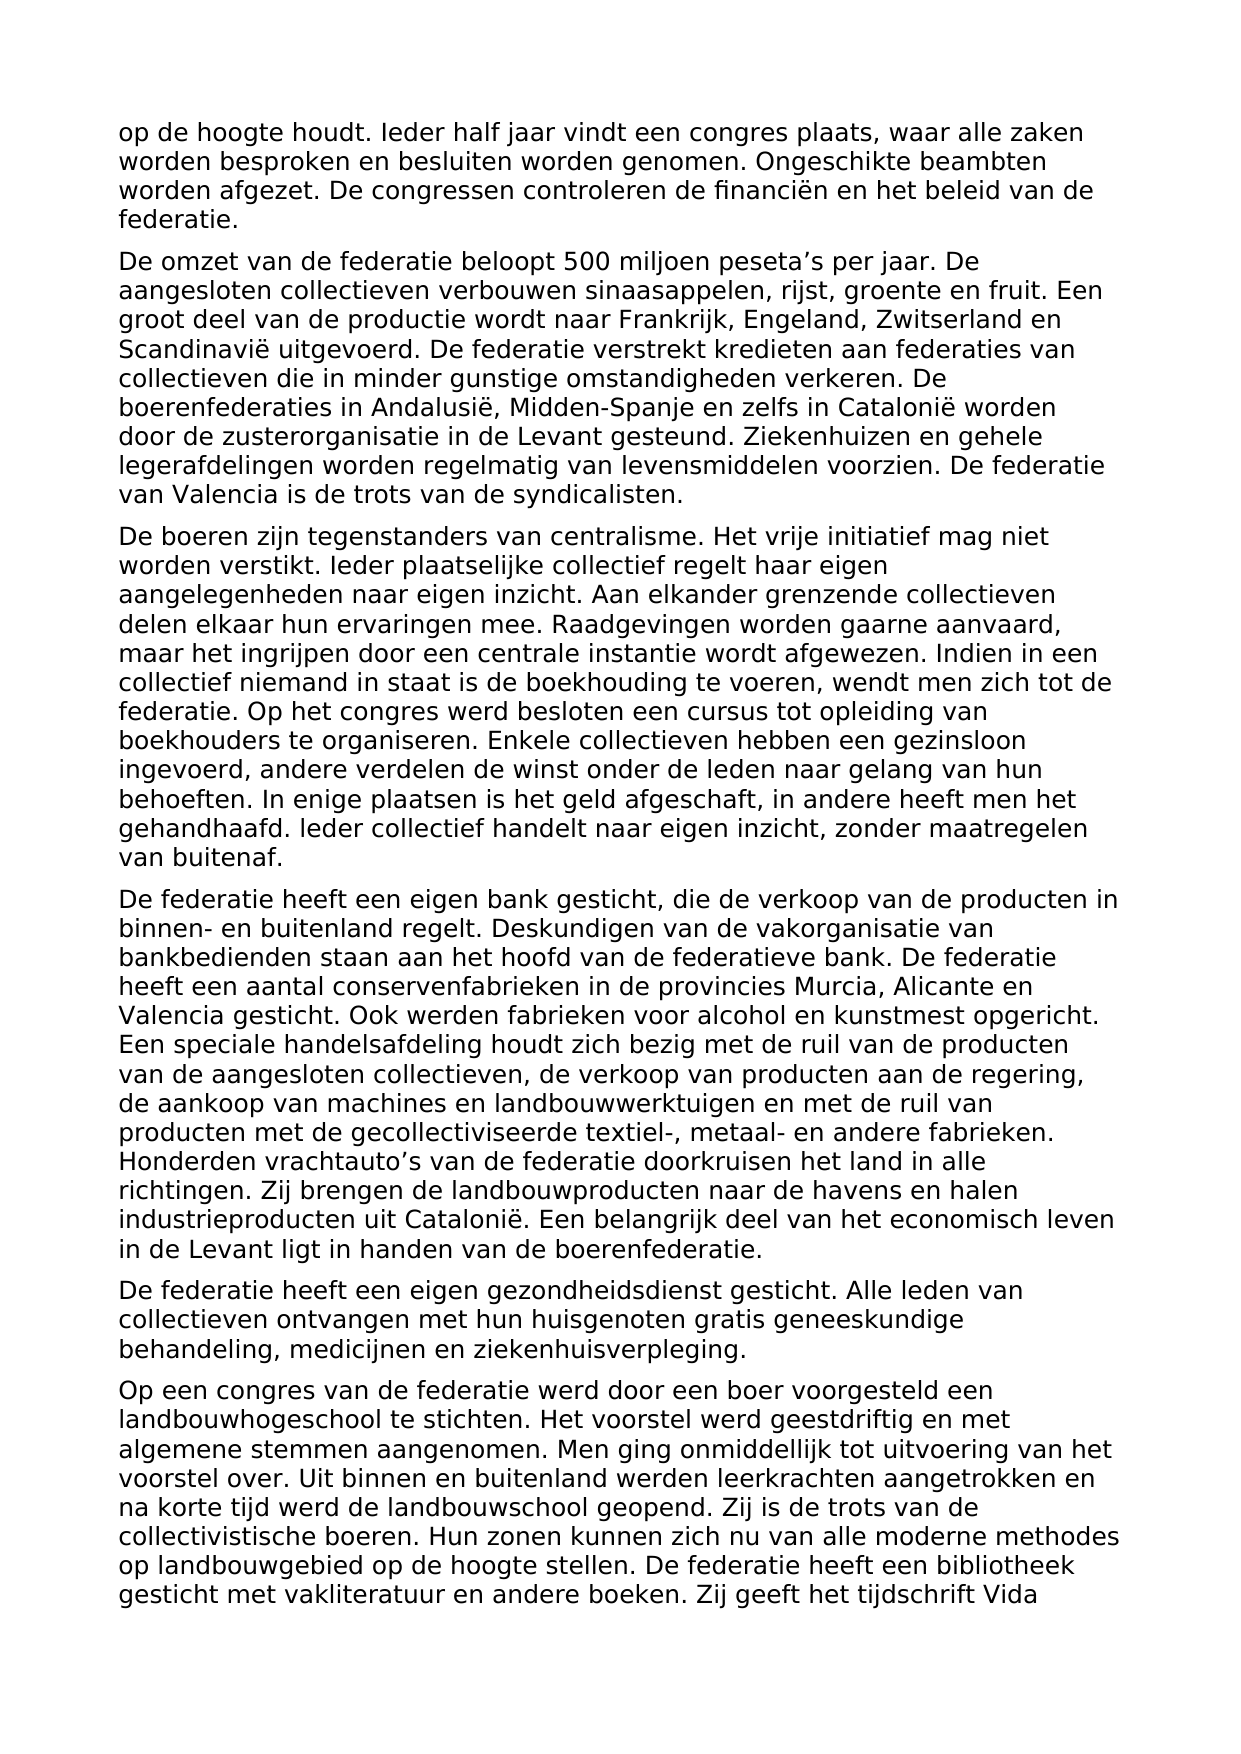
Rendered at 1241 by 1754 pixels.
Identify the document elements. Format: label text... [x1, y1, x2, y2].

text De federatie heeft een eigen bank gesticht, die de verkoop van de producten in binnen- en buitenland regelt. Deskundigen van de vakorganisatie van bankbedienden staan aan het hoofd van de federatieve bank. De federatie heeft een aantal conservenfabrieken in de provincies Murcia, Alicante en Valencia gesticht. Ook werden fabrieken voor alcohol en kunstmest opgericht. Een speciale handelsafdeling houdt zich bezig met de ruil van de producten van de aangesloten collectieven, de verkoop van producten aan de regering, de aankoop van machines en landbouwwerktuigen en met de ruil van producten met de gecollectiviseerde textiel-, metaal- en andere fabrieken. Honderden vrachtauto’s van de federatie doorkruisen het land in alle richtingen. Zij brengen de landbouwproducten naar de havens en halen industrieproducten uit Catalonië. Een belangrijk deel van het economisch leven in de Levant ligt in handen van de boerenfederatie. [118, 885, 1122, 1264]
text op de hoogte houdt. Ieder half jaar vindt een congres plaats, waar alle zaken worden besproken en besluiten worden genomen. Ongeschikte beambten worden afgezet. De congressen controleren de financiën en het beleid van de federatie. [118, 118, 1122, 235]
text Op een congres van de federatie werd door een boer voorgesteld een landbouwhogeschool te stichten. Het voorstel werd geestdriftig en met algemene stemmen aangenomen. Men ging onmiddellijk tot uitvoering van het voorstel over. Uit binnen en buitenland werden leerkrachten aangetrokken en na korte tijd werd de landbouwschool geopend. Zij is de trots van de collectivistische boeren. Hun zonen kunnen zich nu van alle moderne methodes op landbouwgebied op de hoogte stellen. De federatie heeft een bibliotheek gesticht met vakliteratuur en andere boeken. Zij geeft het tijdschrift Vida [118, 1376, 1122, 1610]
text De federatie heeft een eigen gezondheidsdienst gesticht. Alle leden van collectieven ontvangen met hun huisgenoten gratis geneeskundige behandeling, medicijnen en ziekenhuisverpleging. [118, 1276, 1122, 1364]
text De omzet van de federatie beloopt 500 miljoen peseta’s per jaar. De aangesloten collectieven verbouwen sinaasappelen, rijst, groente en fruit. Een groot deel van de productie wordt naar Frankrijk, Engeland, Zwitserland en Scandinavië uitgevoerd. De federatie verstrekt kredieten aan federaties van collectieven die in minder gunstige omstandigheden verkeren. De boerenfederaties in Andalusië, Midden-Spanje en zelfs in Catalonië worden door de zusterorganisatie in de Levant gesteund. Ziekenhuizen en gehele legerafdelingen worden regelmatig van levensmiddelen voorzien. De federatie van Valencia is de trots van de syndicalisten. [118, 247, 1122, 510]
text De boeren zijn tegenstanders van centralisme. Het vrije initiatief mag niet worden verstikt. Ieder plaatselijke collectief regelt haar eigen aangelegenheden naar eigen inzicht. Aan elkander grenzende collectieven delen elkaar hun ervaringen mee. Raadgevingen worden gaarne aanvaard, maar het ingrijpen door een centrale instantie wordt afgewezen. Indien in een collectief niemand in staat is de boekhouding te voeren, wendt men zich tot de federatie. Op het congres werd besloten een cursus tot opleiding van boekhouders te organiseren. Enkele collectieven hebben een gezinsloon ingevoerd, andere verdelen de winst onder de leden naar gelang van hun behoeften. In enige plaatsen is het geld afgeschaft, in andere heeft men het gehandhaafd. leder collectief handelt naar eigen inzicht, zonder maatregelen van buitenaf. [118, 522, 1122, 872]
